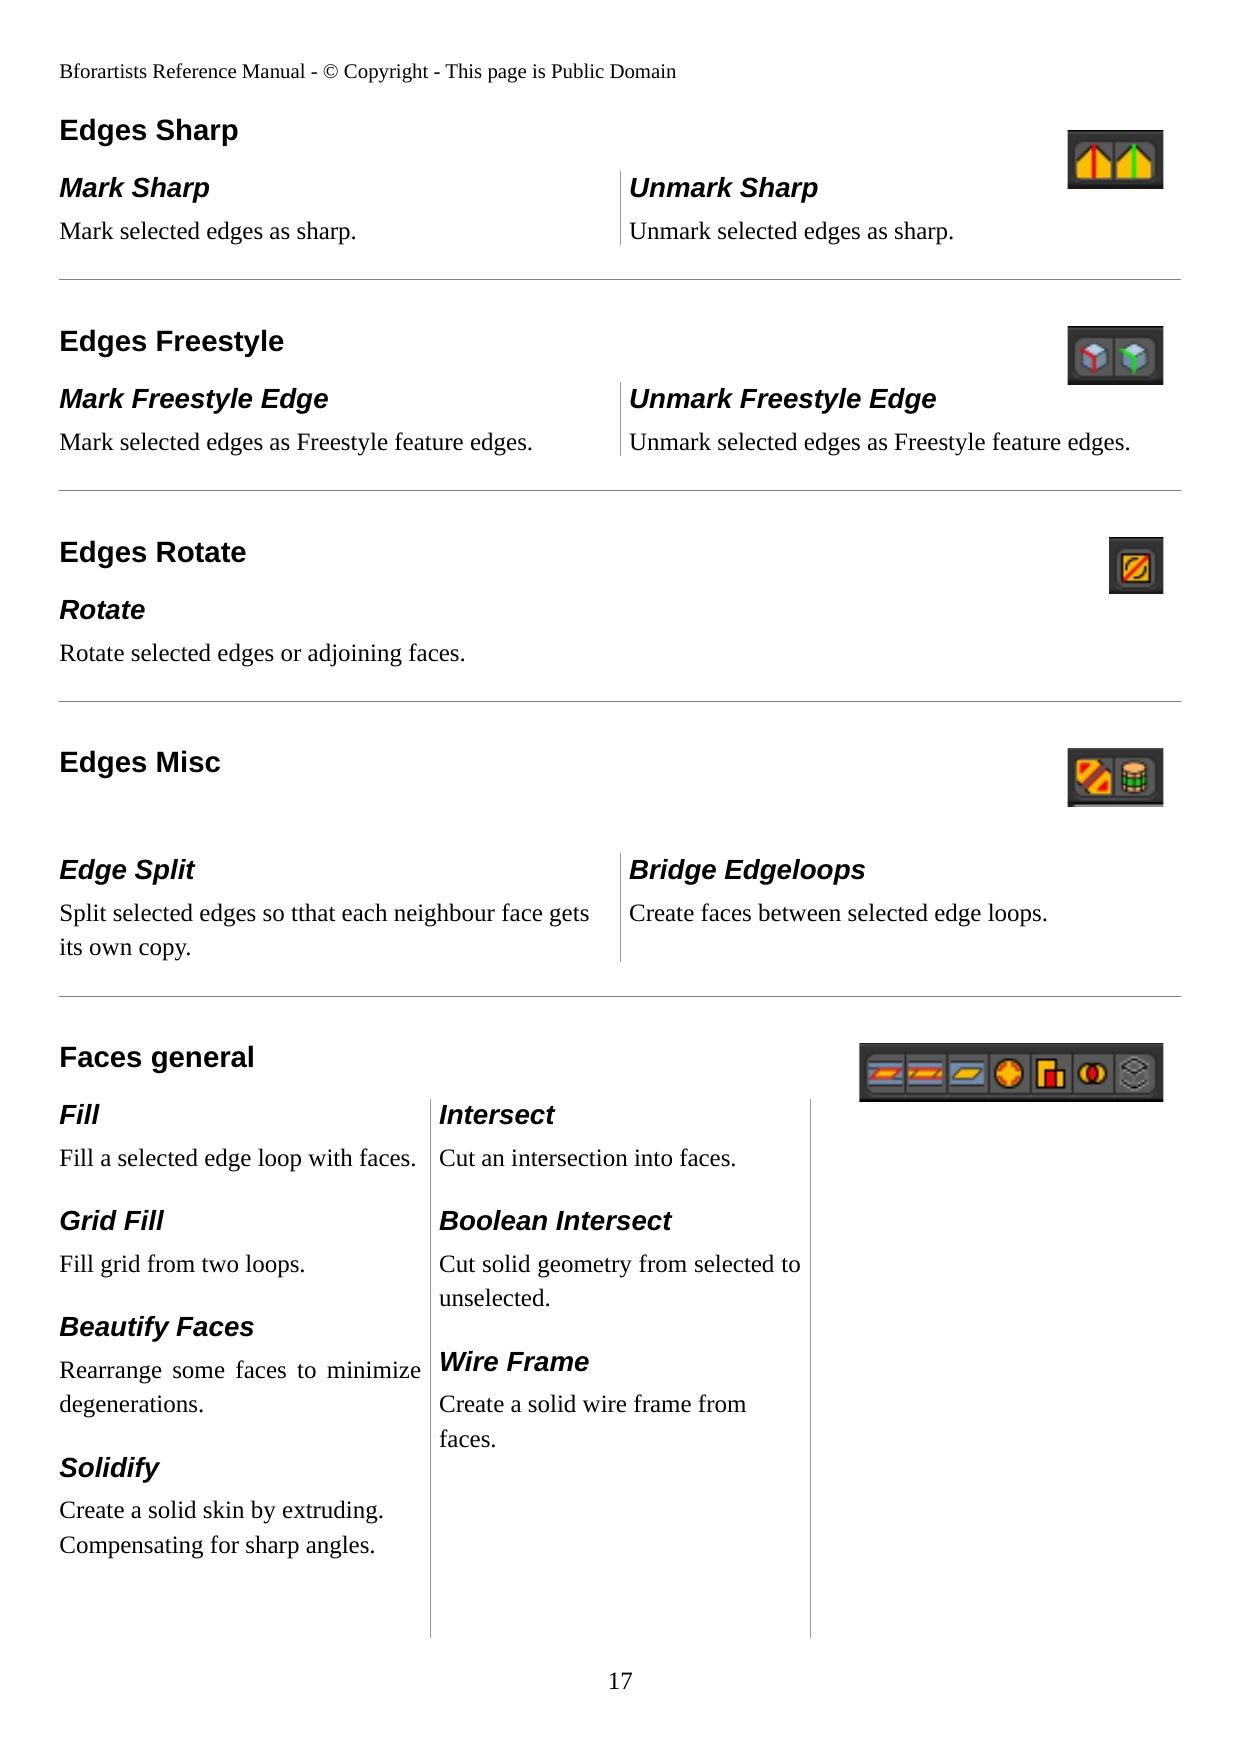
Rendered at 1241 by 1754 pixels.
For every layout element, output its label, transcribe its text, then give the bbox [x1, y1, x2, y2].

subtitle Mark Sharp [59, 171, 611, 203]
subtitle Boolean Intersect [439, 1204, 801, 1236]
picture [1109, 537, 1164, 594]
subtitle Solidify [59, 1451, 421, 1483]
subtitle Edges Misc [59, 745, 1181, 779]
picture [1067, 130, 1164, 189]
subtitle Edges Rotate [59, 534, 1181, 568]
text Fill grid from two loops. [59, 1249, 421, 1278]
text Create a solid wire frame from faces. [439, 1389, 801, 1453]
text Mark selected edges as Freestyle feature edges. [59, 427, 611, 455]
text Mark selected edges as sharp. [59, 216, 611, 244]
text Rearrange some faces to minimize degenerations. [59, 1355, 421, 1418]
subtitle Intersect [439, 1099, 801, 1131]
subtitle Mark Freestyle Edge [59, 382, 611, 414]
text Unmark selected edges as sharp. [629, 216, 1181, 244]
picture [1067, 748, 1164, 807]
subtitle Faces general [59, 1040, 1181, 1074]
text Unmark selected edges as Freestyle feature edges. [629, 427, 1181, 455]
subtitle Fill [59, 1099, 421, 1131]
subtitle Bridge Edgeloops [629, 853, 1181, 885]
subtitle Unmark Freestyle Edge [629, 382, 1181, 414]
text Cut solid geometry from selected to unselected. [439, 1249, 801, 1312]
text Rotate selected edges or adjoining faces. [59, 638, 1181, 666]
picture [859, 1043, 1164, 1102]
subtitle Unmark Sharp [629, 171, 1181, 203]
subtitle Edges Sharp [59, 113, 1181, 146]
text Fill a selected edge loop with faces. [59, 1143, 421, 1172]
subtitle Edges Freestyle [59, 323, 1181, 357]
subtitle Rotate [59, 593, 1181, 625]
text Split selected edges so tthat each neighbour face gets its own copy. [59, 898, 611, 961]
text Cut an intersection into faces. [439, 1143, 801, 1172]
subtitle Beautify Faces [59, 1311, 421, 1342]
subtitle Grid Fill [59, 1204, 421, 1236]
text Create a solid skin by extruding. Compensating for sharp angles. [59, 1495, 421, 1558]
text Create faces between selected edge loops. [629, 898, 1181, 926]
subtitle Edge Split [59, 853, 611, 885]
subtitle Wire Frame [439, 1345, 801, 1377]
picture [1067, 326, 1164, 385]
